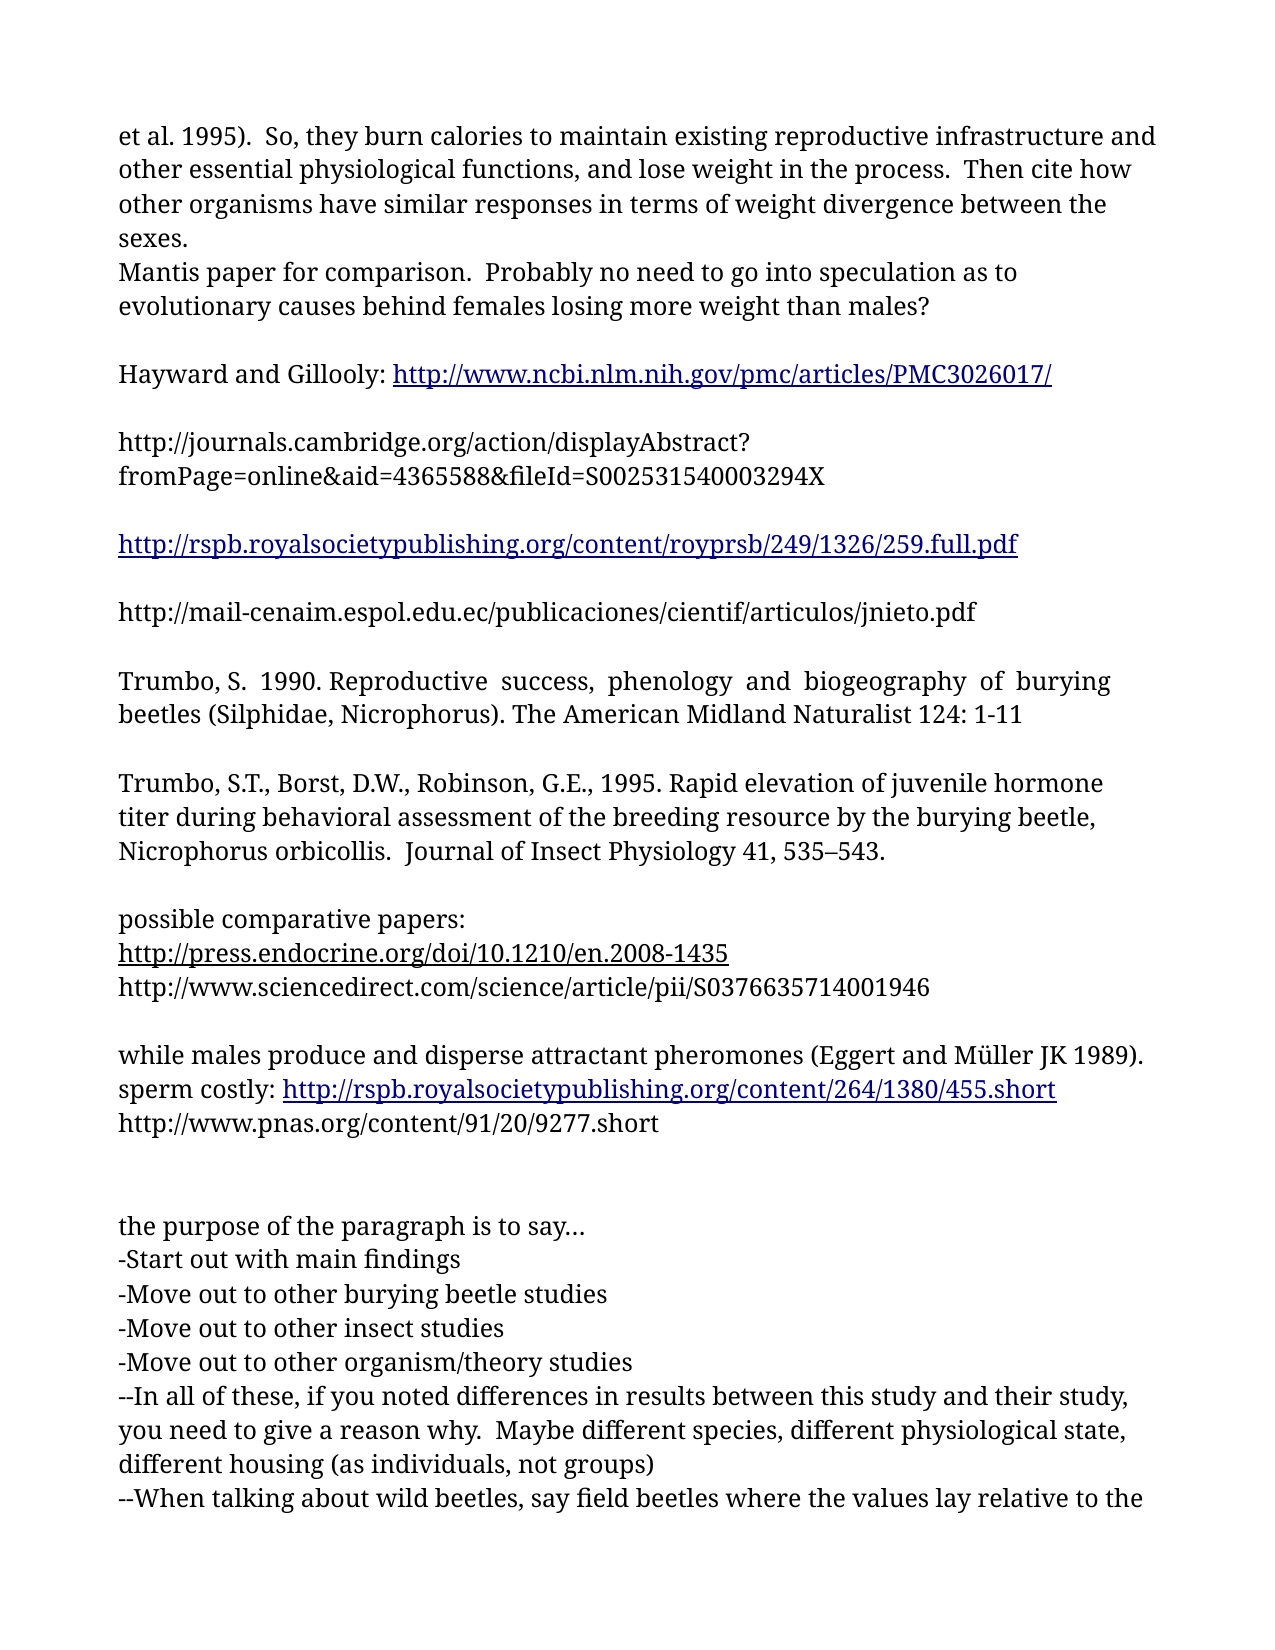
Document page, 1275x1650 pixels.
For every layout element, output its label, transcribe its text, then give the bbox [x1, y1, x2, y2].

text --In all of these, if you noted differences in results between this study and their study, you need to give a reason why. Maybe different species, different physiological state, different housing (as individuals, not groups) [118, 1378, 1157, 1481]
text http://journals.cambridge.org/action/displayAbstract?fromPage=online&aid=4365588&fileId=S002531540003294X [118, 425, 1157, 493]
text Trumbo, S. 1990. Reproductive success, phenology and biogeography of burying beetles (Silphidae, Nicrophorus). The American Midland Naturalist 124: 1-11 [118, 663, 1157, 731]
text http://www.pnas.org/content/91/20/9277.short [118, 1106, 1157, 1140]
text while males produce and disperse attractant pheromones (Eggert and Müller JK 1989). [118, 1038, 1157, 1072]
text Mantis paper for comparison. Probably no need to go into speculation as to evolutionary causes behind females losing more weight than males? [118, 254, 1157, 322]
text http://rspb.royalsocietypublishing.org/content/royprsb/249/1326/259.full.pdf [118, 527, 1157, 561]
text http://mail-cenaim.espol.edu.ec/publicaciones/cientif/articulos/jnieto.pdf [118, 595, 1157, 629]
text possible comparative papers: [118, 902, 1157, 936]
text sperm costly: http://rspb.royalsocietypublishing.org/content/264/1380/455.short [118, 1072, 1157, 1106]
text the purpose of the paragraph is to say… [118, 1208, 1157, 1242]
text et al. 1995). So, they burn calories to maintain existing reproductive infrastructure and other essential physiological functions, and lose weight in the process. Then cite how other organisms have similar responses in terms of weight divergence between the sexes. [118, 118, 1157, 254]
text http://press.endocrine.org/doi/10.1210/en.2008-1435 [118, 936, 1157, 970]
text -Move out to other burying beetle studies [118, 1276, 1157, 1310]
text -Start out with main findings [118, 1242, 1157, 1276]
text http://www.sciencedirect.com/science/article/pii/S0376635714001946 [118, 970, 1157, 1004]
text --When talking about wild beetles, say field beetles where the values lay relative to the [118, 1481, 1157, 1515]
text Hayward and Gillooly: http://www.ncbi.nlm.nih.gov/pmc/articles/PMC3026017/ [118, 357, 1157, 391]
text Trumbo, S.T., Borst, D.W., Robinson, G.E., 1995. Rapid elevation of juvenile hormone titer during behavioral assessment of the breeding resource by the burying beetle, Nicrophorus orbicollis. Journal of Insect Physiology 41, 535–543. [118, 765, 1157, 867]
text -Move out to other organism/theory studies [118, 1344, 1157, 1378]
text -Move out to other insect studies [118, 1310, 1157, 1344]
